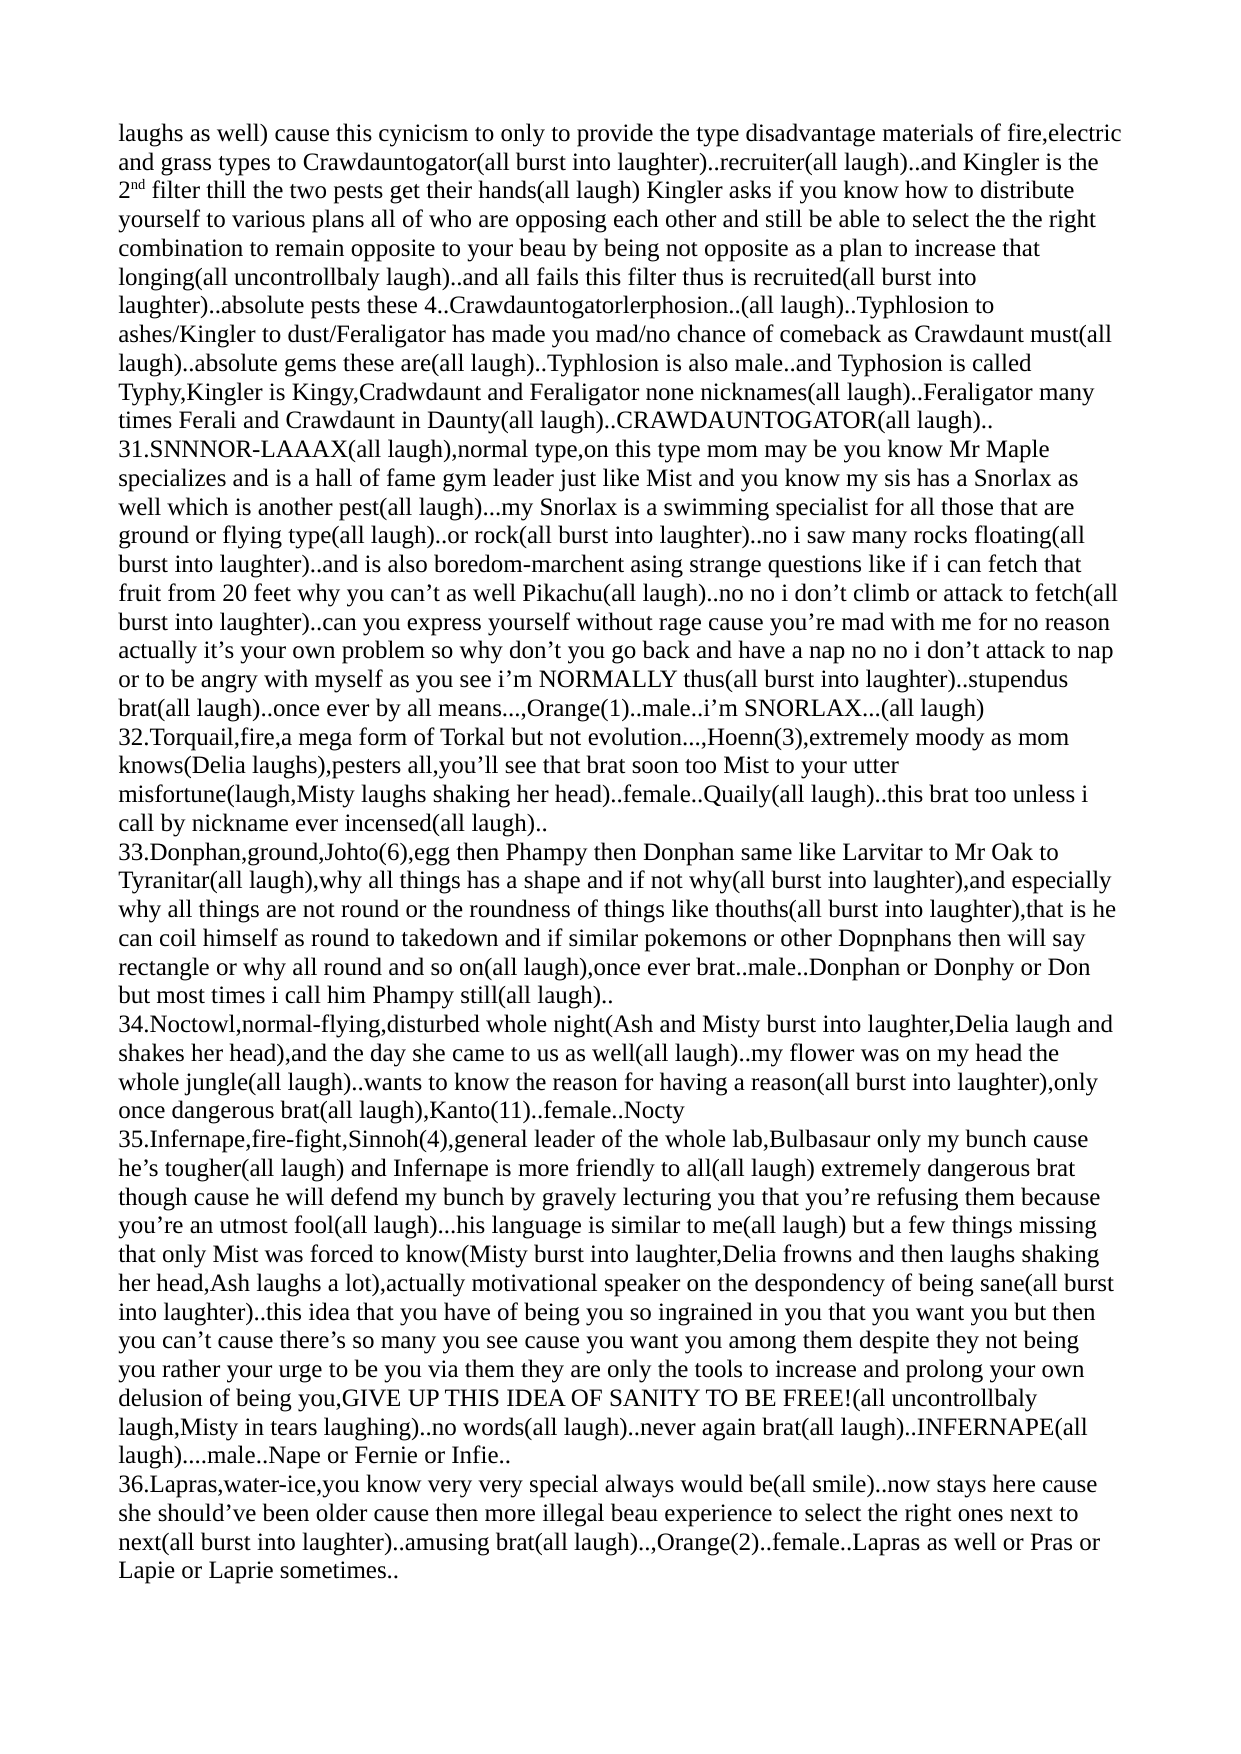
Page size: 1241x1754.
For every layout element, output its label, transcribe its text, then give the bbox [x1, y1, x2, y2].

text 32.Torquail,fire,a mega form of Torkal but not evolution...,Hoenn(3),extremely moody as mom knows(Delia laughs),pesters all,you’ll see that brat soon too Mist to your utter misfortune(laugh,Misty laughs shaking her head)..female..Quaily(all laugh)..this brat too unless i call by nickname ever incensed(all laugh).. [118, 722, 1122, 837]
text 35.Infernape,fire-fight,Sinnoh(4),general leader of the whole lab,Bulbasaur only my bunch cause he’s tougher(all laugh) and Infernape is more friendly to all(all laugh) extremely dangerous brat though cause he will defend my bunch by gravely lecturing you that you’re refusing them because you’re an utmost fool(all laugh)...his language is similar to me(all laugh) but a few things missing that only Mist was forced to know(Misty burst into laughter,Delia frowns and then laughs shaking her head,Ash laughs a lot),actually motivational speaker on the despondency of being sane(all burst into laughter)..this idea that you have of being you so ingrained in you that you want you but then you can’t cause there’s so many you see cause you want you among them despite they not being you rather your urge to be you via them they are only the tools to increase and prolong your own delusion of being you,GIVE UP THIS IDEA OF SANITY TO BE FREE!(all uncontrollbaly laugh,Misty in tears laughing)..no words(all laugh)..never again brat(all laugh)..INFERNAPE(all laugh)....male..Nape or Fernie or Infie.. [118, 1124, 1122, 1469]
text 33.Donphan,ground,Johto(6),egg then Phampy then Donphan same like Larvitar to Mr Oak to Tyranitar(all laugh),why all things has a shape and if not why(all burst into laughter),and especially why all things are not round or the roundness of things like thouths(all burst into laughter),that is he can coil himself as round to takedown and if similar pokemons or other Dopnphans then will say rectangle or why all round and so on(all laugh),once ever brat..male..Donphan or Donphy or Don but most times i call him Phampy still(all laugh).. [118, 837, 1122, 1009]
text 36.Lapras,water-ice,you know very very special always would be(all smile)..now stays here cause she should’ve been older cause then more illegal beau experience to select the right ones next to next(all burst into laughter)..amusing brat(all laugh)..,Orange(2)..female..Lapras as well or Pras or Lapie or Laprie sometimes.. [118, 1469, 1122, 1584]
text laughs as well) cause this cynicism to only to provide the type disadvantage materials of fire,electric and grass types to Crawdauntogator(all burst into laughter)..recruiter(all laugh)..and Kingler is the 2nd filter thill the two pests get their hands(all laugh) Kingler asks if you know how to distribute yourself to various plans all of who are opposing each other and still be able to select the the right combination to remain opposite to your beau by being not opposite as a plan to increase that longing(all uncontrollbaly laugh)..and all fails this filter thus is recruited(all burst into laughter)..absolute pests these 4..Crawdauntogatorlerphosion..(all laugh)..Typhlosion to ashes/Kingler to dust/Feraligator has made you mad/no chance of comeback as Crawdaunt must(all laugh)..absolute gems these are(all laugh)..Typhlosion is also male..and Typhosion is called Typhy,Kingler is Kingy,Cradwdaunt and Feraligator none nicknames(all laugh)..Feraligator many times Ferali and Crawdaunt in Daunty(all laugh)..CRAWDAUNTOGATOR(all laugh).. [118, 118, 1122, 434]
text 34.Noctowl,normal-flying,disturbed whole night(Ash and Misty burst into laughter,Delia laugh and shakes her head),and the day she came to us as well(all laugh)..my flower was on my head the whole jungle(all laugh)..wants to know the reason for having a reason(all burst into laughter),only once dangerous brat(all laugh),Kanto(11)..female..Nocty [118, 1009, 1122, 1124]
text 31.SNNNOR-LAAAX(all laugh),normal type,on this type mom may be you know Mr Maple specializes and is a hall of fame gym leader just like Mist and you know my sis has a Snorlax as well which is another pest(all laugh)...my Snorlax is a swimming specialist for all those that are ground or flying type(all laugh)..or rock(all burst into laughter)..no i saw many rocks floating(all burst into laughter)..and is also boredom-marchent asing strange questions like if i can fetch that fruit from 20 feet why you can’t as well Pikachu(all laugh)..no no i don’t climb or attack to fetch(all burst into laughter)..can you express yourself without rage cause you’re mad with me for no reason actually it’s your own problem so why don’t you go back and have a nap no no i don’t attack to nap or to be angry with myself as you see i’m NORMALLY thus(all burst into laughter)..stupendus brat(all laugh)..once ever by all means...,Orange(1)..male..i’m SNORLAX...(all laugh) [118, 434, 1122, 722]
